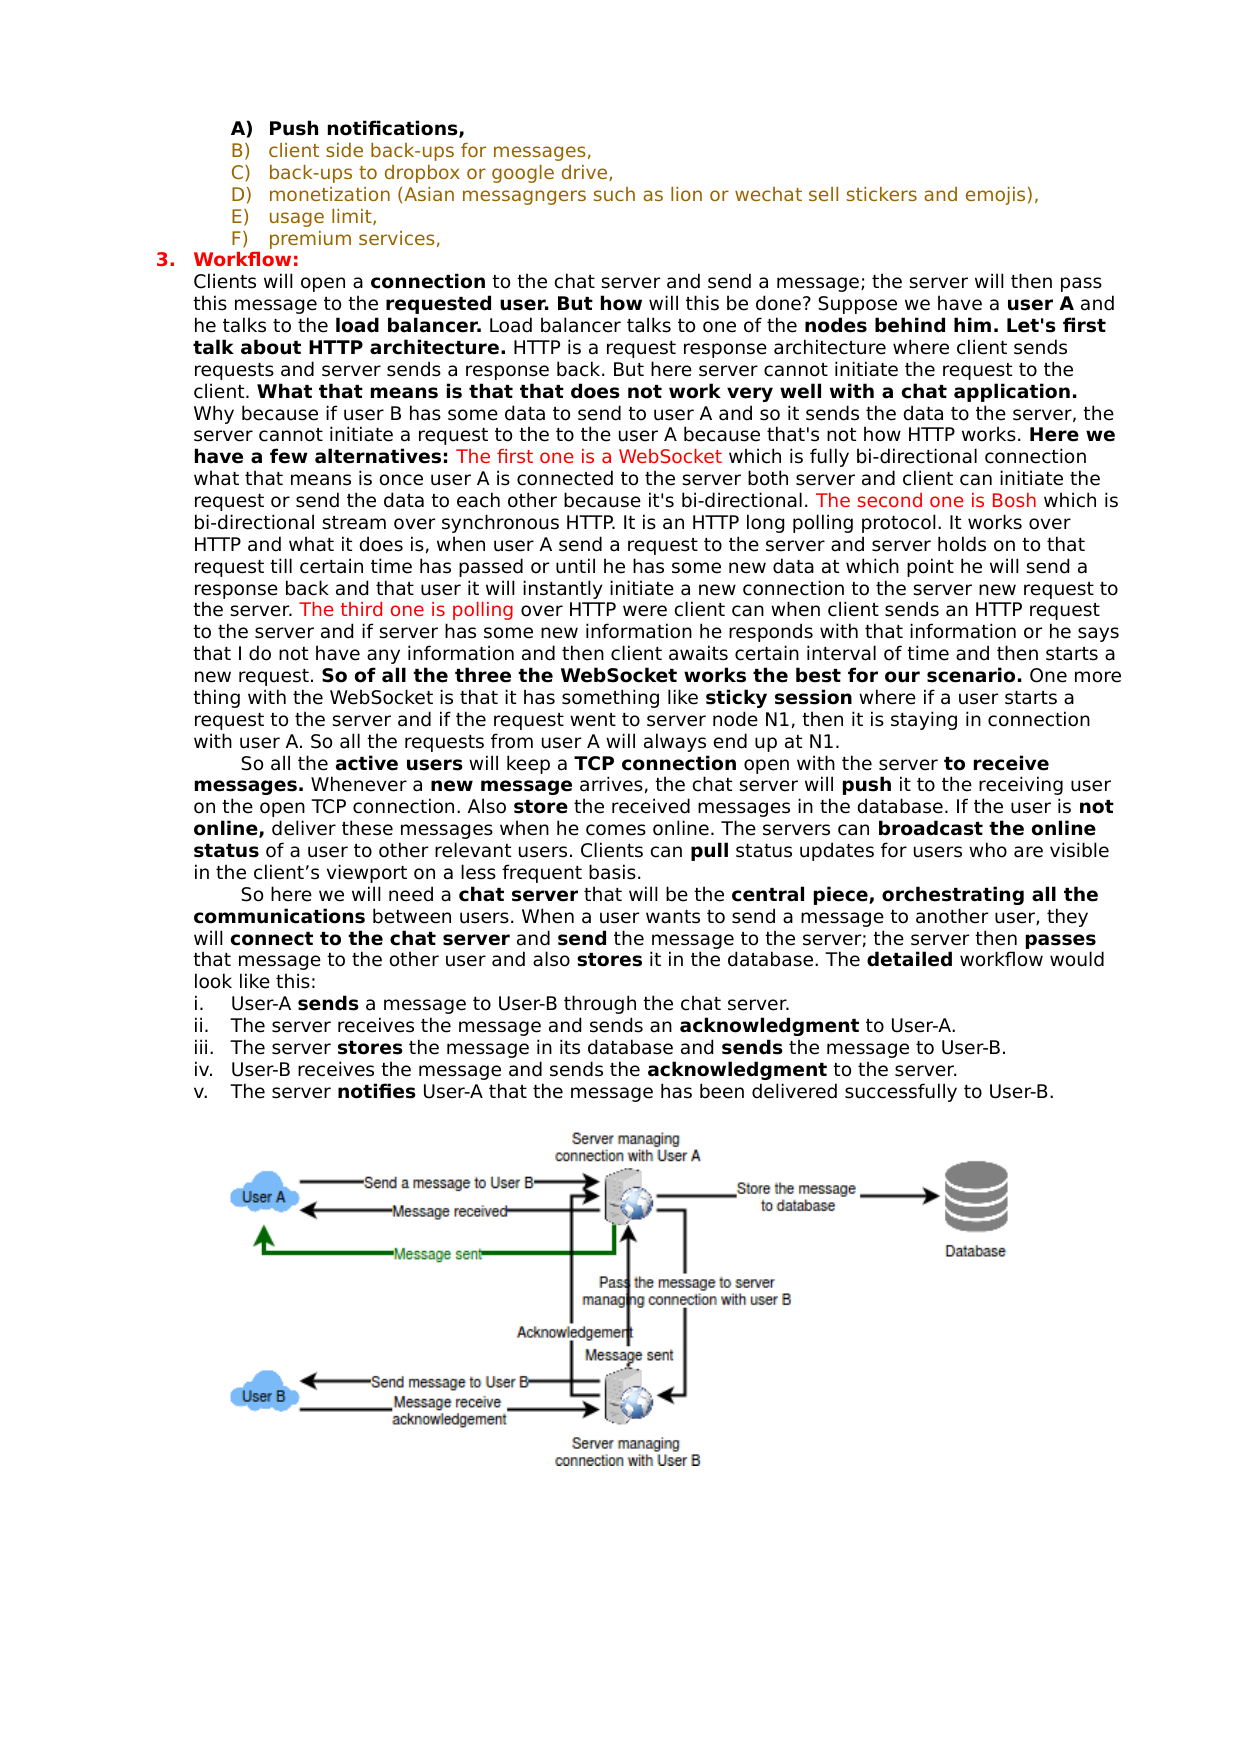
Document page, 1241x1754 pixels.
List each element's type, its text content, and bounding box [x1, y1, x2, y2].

list So here we will need a chat server that will be the central piece, orchestrating all the communications between users. When a user wants to send a message to another user, they will connect to the chat server and send the message to the server; the server then passes that message to the other user and also stores it in the database. The detailed workflow would look like this: [156, 884, 1122, 993]
list User-B receives the message and sends the acknowledgment to the server. [193, 1059, 1122, 1081]
list The server stores the message in its database and sends the message to User-B. [193, 1037, 1122, 1059]
list usage limit, [231, 206, 1122, 227]
list The server notifies User-A that the message has been delivered successfully to User-B. [193, 1081, 1122, 1102]
list premium services, [231, 227, 1122, 249]
list The server receives the message and sends an acknowledgment to User-A. [193, 1015, 1122, 1037]
list Workflow: [156, 249, 1122, 271]
list monetization (Asian messagngers such as lion or wechat sell stickers and emojis), [231, 184, 1122, 206]
picture [228, 1130, 1012, 1466]
list client side back-ups for messages, [231, 140, 1122, 162]
list Clients will open a connection to the chat server and send a message; the server will then pass this message to the requested user. But how will this be done? Suppose we have a user A and he talks to the load balancer. Load balancer talks to one of the nodes behind him. Let's first talk about HTTP architecture. HTTP is a request response architecture where client sends requests and server sends a response back. But here server cannot initiate the request to the client. What that means is that that does not work very well with a chat application. Why because if user B has some data to send to user A and so it sends the data to the server, the server cannot initiate a request to the to the user A because that's not how HTTP works. Here we have a few alternatives: The first one is a WebSocket which is fully bi-directional connection what that means is once user A is connected to the server both server and client can initiate the request or send the data to each other because it's bi-directional. The second one is Bosh which is bi-directional stream over synchronous HTTP. It is an HTTP long polling protocol. It works over HTTP and what it does is, when user A send a request to the server and server holds on to that request till certain time has passed or until he has some new data at which point he will send a response back and that user it will instantly initiate a new connection to the server new request to the server. The third one is polling over HTTP were client can when client sends an HTTP request to the server and if server has some new information he responds with that information or he says that I do not have any information and then client awaits certain interval of time and then starts a new request. So of all the three the WebSocket works the best for our scenario. One more thing with the WebSocket is that it has something like sticky session where if a user starts a request to the server and if the request went to server node N1, then it is staying in connection with user A. So all the requests from user A will always end up at N1. [156, 271, 1122, 752]
list back-ups to dropbox or google drive, [231, 162, 1122, 184]
list Push notifications, [231, 118, 1122, 140]
list So all the active users will keep a TCP connection open with the server to receive messages. Whenever a new message arrives, the chat server will push it to the receiving user on the open TCP connection. Also store the received messages in the database. If the user is not online, deliver these messages when he comes online. The servers can broadcast the online status of a user to other relevant users. Clients can pull status updates for users who are visible in the client’s viewport on a less frequent basis. [156, 752, 1122, 884]
list User-A sends a message to User-B through the chat server. [193, 993, 1122, 1015]
